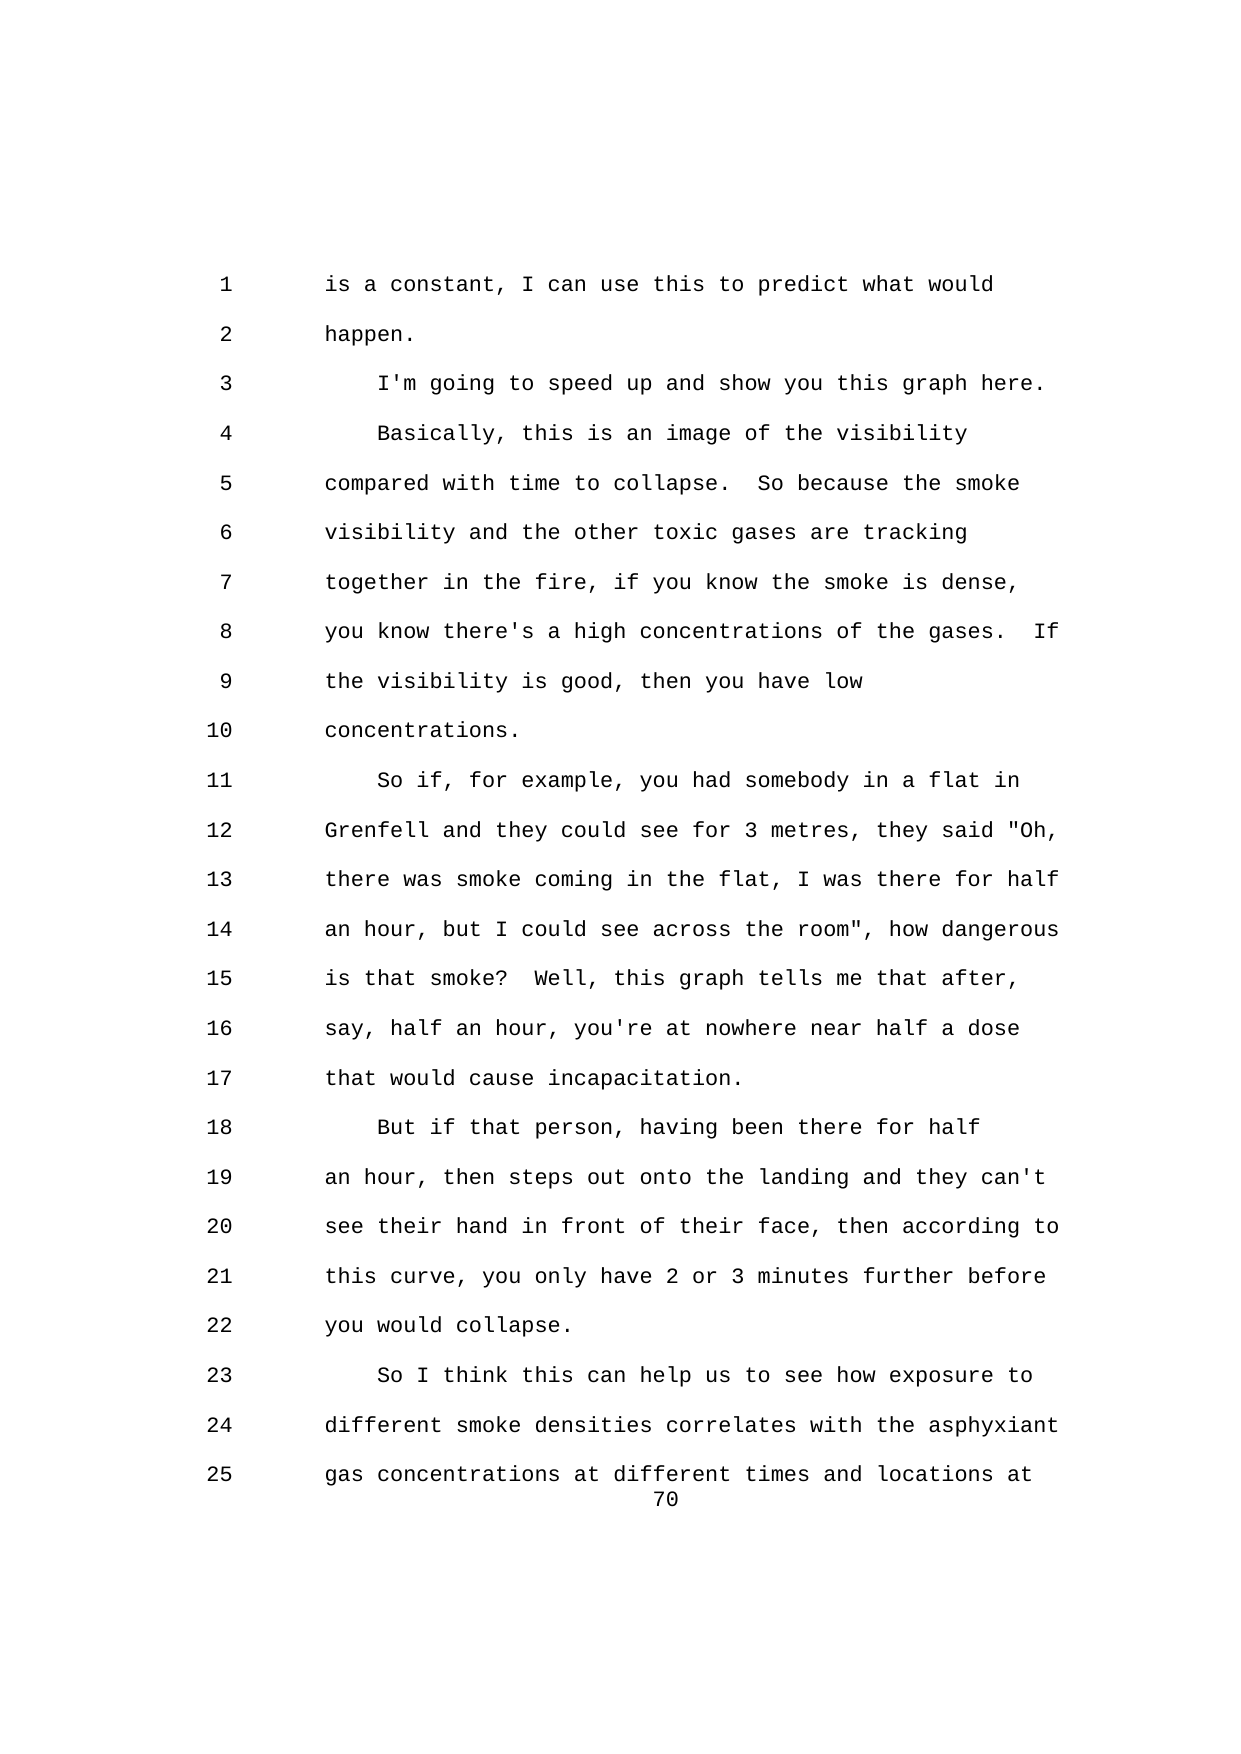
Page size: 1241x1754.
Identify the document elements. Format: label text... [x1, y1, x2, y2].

text 5 compared with time to collapse. So because the smoke [75, 472, 1165, 496]
text 2 happen. [75, 323, 1165, 348]
text 22 you would collapse. [75, 1314, 1165, 1339]
text 1 is a constant, I can use this to predict what would [75, 273, 1165, 298]
text 19 an hour, then steps out onto the landing and they can't [75, 1166, 1165, 1191]
text 13 there was smoke coming in the flat, I was there for half [75, 868, 1165, 893]
text 12 Grenfell and they could see for 3 metres, they said "Oh, [75, 819, 1165, 843]
text 20 see their hand in front of their face, then according to [75, 1215, 1165, 1240]
text 21 this curve, you only have 2 or 3 minutes further before [75, 1265, 1165, 1290]
text 7 together in the fire, if you know the smoke is dense, [75, 571, 1165, 596]
text 10 concentrations. [75, 719, 1165, 744]
text 6 visibility and the other toxic gases are tracking [75, 521, 1165, 546]
text 25 gas concentrations at different times and locations at [75, 1463, 1165, 1488]
text 23 So I think this can help us to see how exposure to [75, 1364, 1165, 1389]
text 16 say, half an hour, you're at nowhere near half a dose [75, 1017, 1165, 1042]
text 24 different smoke densities correlates with the asphyxiant [75, 1414, 1165, 1438]
text 4 Basically, this is an image of the visibility [75, 422, 1165, 447]
text 17 that would cause incapacitation. [75, 1067, 1165, 1091]
text 14 an hour, but I could see across the room", how dangerous [75, 918, 1165, 943]
text 18 But if that person, having been there for half [75, 1116, 1165, 1141]
text 70 [75, 1488, 1165, 1513]
text 3 I'm going to speed up and show you this graph here. [75, 372, 1165, 397]
text 11 So if, for example, you had somebody in a flat in [75, 769, 1165, 794]
text 9 the visibility is good, then you have low [75, 670, 1165, 695]
text 15 is that smoke? Well, this graph tells me that after, [75, 967, 1165, 992]
text 8 you know there's a high concentrations of the gases. If [75, 620, 1165, 645]
